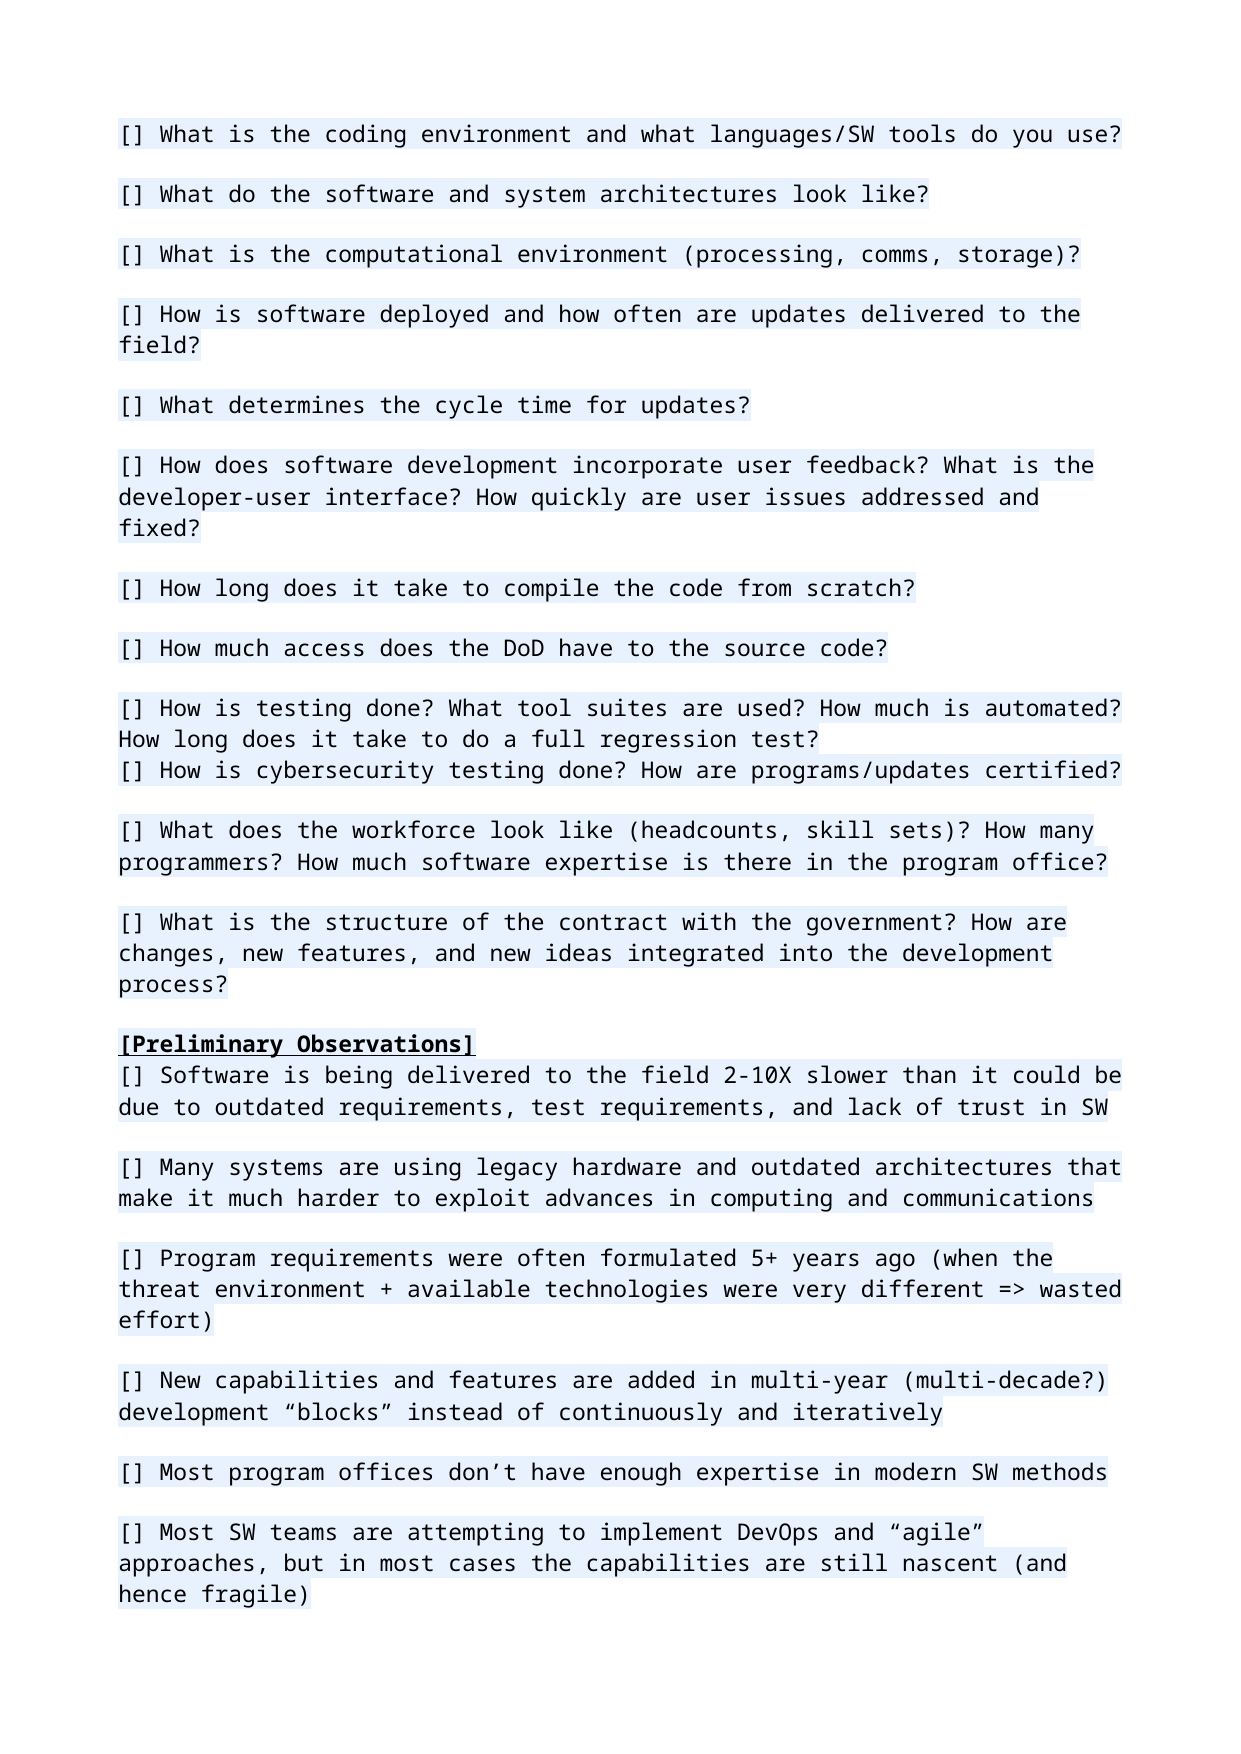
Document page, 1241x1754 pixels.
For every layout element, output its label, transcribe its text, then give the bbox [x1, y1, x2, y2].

text [] Software is being delivered to the field 2-10X slower than it could be due to outdated requirements, test requirements, and lack of trust in SW [118, 1059, 1122, 1122]
text [] What is the computational environment (processing, comms, storage)? [118, 238, 1122, 269]
text [] How is cybersecurity testing done? How are programs/updates certified? [118, 754, 1122, 786]
text [] What does the workforce look like (headcounts, skill sets)? How many programmers? How much software expertise is there in the program office? [118, 814, 1122, 877]
text [] New capabilities and features are added in multi-year (multi-decade?) development “blocks” instead of continuously and iteratively [118, 1364, 1122, 1427]
text [] Program requirements were often formulated 5+ years ago (when the threat environment + available technologies were very different => wasted effort) [118, 1242, 1122, 1336]
text [] What determines the cycle time for updates? [118, 389, 1122, 421]
text [] How does software development incorporate user feedback? What is the developer-user interface? How quickly are user issues addressed and fixed? [118, 449, 1122, 543]
text [] What is the structure of the contract with the government? How are changes, new features, and new ideas integrated into the development process? [118, 906, 1122, 999]
text [] Most SW teams are attempting to implement DevOps and “agile” approaches, but in most cases the capabilities are still nascent (and hence fragile) [118, 1516, 1122, 1609]
text [] Many systems are using legacy hardware and outdated architectures that make it much harder to exploit advances in computing and communications [118, 1151, 1122, 1213]
text [] What do the software and system architectures look like? [118, 178, 1122, 209]
text [Preliminary Observations] [118, 1028, 1122, 1059]
text [] How is software deployed and how often are updates delivered to the field? [118, 298, 1122, 361]
text [] Most program offices don’t have enough expertise in modern SW methods [118, 1456, 1122, 1487]
text [] How much access does the DoD have to the source code? [118, 632, 1122, 663]
text [] What is the coding environment and what languages/SW tools do you use? [118, 118, 1122, 149]
text [] How is testing done? What tool suites are used? How much is automated? How long does it take to do a full regression test? [118, 692, 1122, 754]
text [] How long does it take to compile the code from scratch? [118, 572, 1122, 603]
